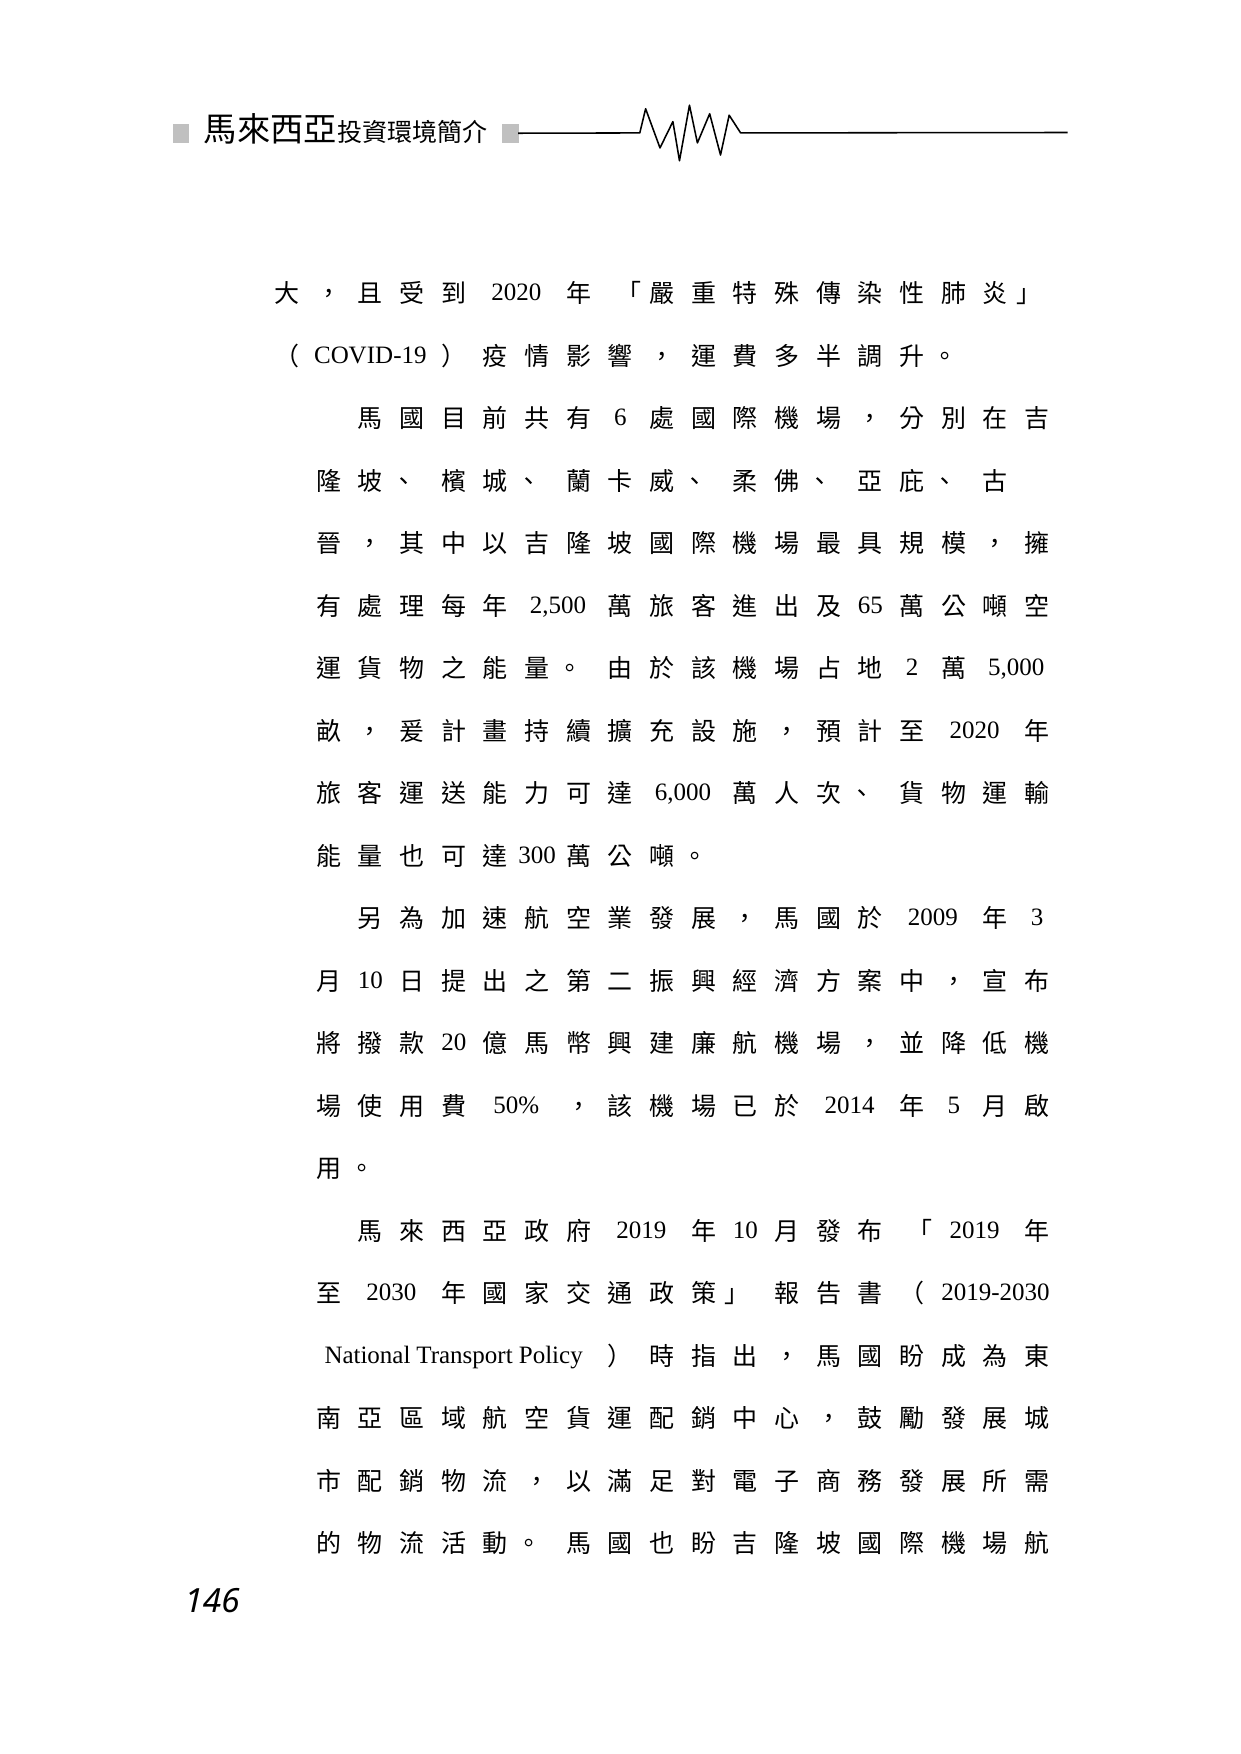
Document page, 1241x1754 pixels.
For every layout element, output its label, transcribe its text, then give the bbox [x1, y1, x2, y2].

text 大，且受到2020年「嚴重特殊傳染性肺炎」（COVID-19）疫情影響，運費多半調升。 [183, 250, 1058, 375]
text 馬國目前共有6處國際機場，分別在吉隆坡、檳城、蘭卡威、柔佛、亞庇、古晉，其中以吉隆坡國際機場最具規模，擁有處理每年2,500萬旅客進出及65萬公噸空運貨物之能量。由於該機場占地2萬5,000畝，爰計畫持續擴充設施，預計至2020年旅客運送能力可達6,000萬人次、貨物運輸能量也可達300萬公噸。 [281, 375, 1058, 875]
text 另為加速航空業發展，馬國於2009年3月10日提出之第二振興經濟方案中，宣布將撥款20億馬幣興建廉航機場，並降低機場使用費50%，該機場已於2014年5月啟用。 [281, 875, 1058, 1188]
text 馬來西亞政府2019年10月發布「2019年至2030年國家交通政策」報告書（2019-2030 National Transport Policy）時指出，馬國盼成為東南亞區域航空貨運配銷中心，鼓勵發展城市配銷物流，以滿足對電子商務發展所需的物流活動。馬國也盼吉隆坡國際機場航 [281, 1188, 1058, 1563]
